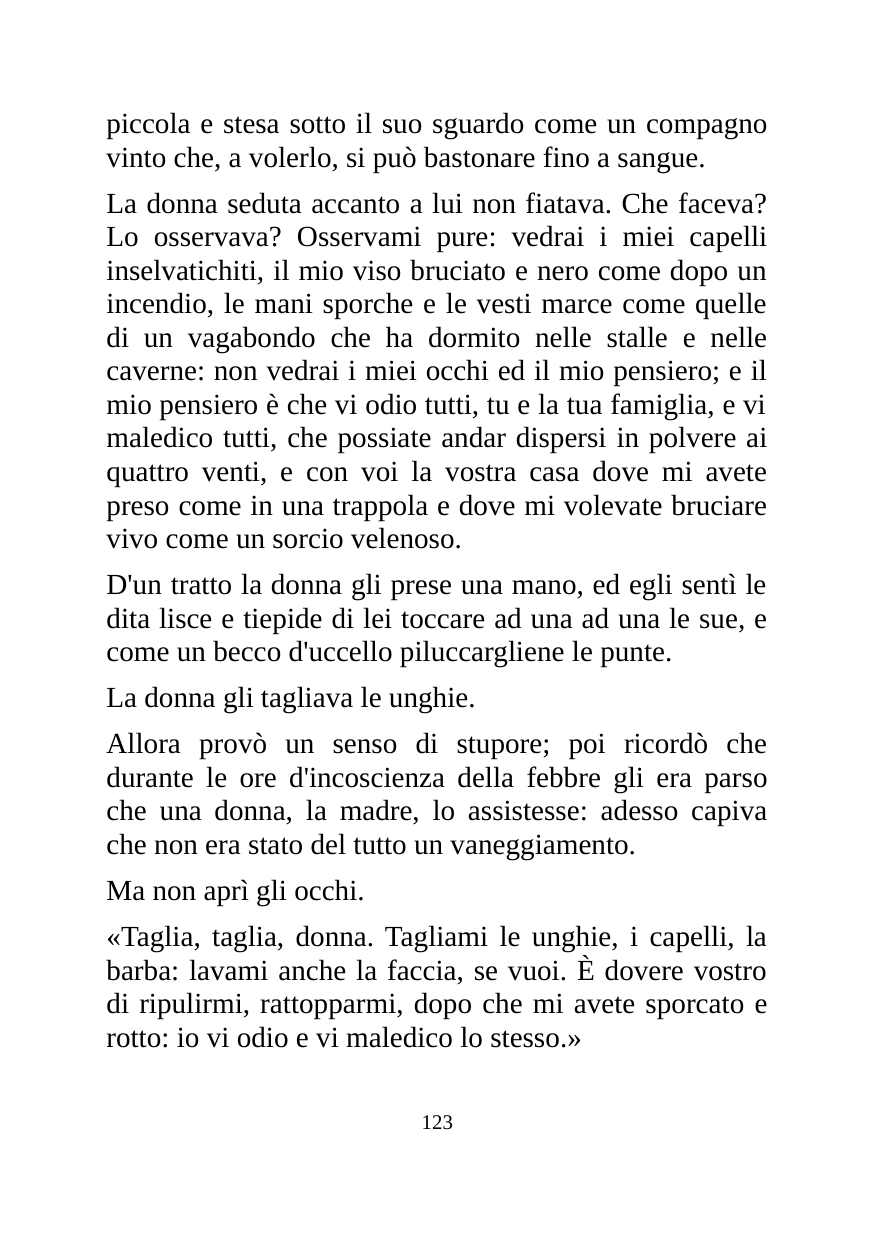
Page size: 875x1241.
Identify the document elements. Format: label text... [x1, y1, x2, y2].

text «Taglia, taglia, donna. Tagliami le unghie, i capelli, la barba: lavami anche la faccia, se vuoi. È dovere vostro di ripulirmi, rattopparmi, dopo che mi avete sporcato e rotto: io vi odio e vi maledico lo stesso.» [106, 919, 768, 1053]
text La donna seduta accanto a lui non fiatava. Che faceva? Lo osservava? Osservami pure: vedrai i miei capelli inselvatichiti, il mio viso bruciato e nero come dopo un incendio, le mani sporche e le vesti marce come quelle di un vagabondo che ha dormito nelle stalle e nelle caverne: non vedrai i miei occhi ed il mio pensiero; e il mio pensiero è che vi odio tutti, tu e la tua famiglia, e vi maledico tutti, che possiate andar dispersi in polvere ai quattro venti, e con voi la vostra casa dove mi avete preso come in una trappola e dove mi volevate bruciare vivo come un sorcio velenoso. [106, 186, 768, 555]
text La donna gli tagliava le unghie. [106, 680, 768, 714]
text piccola e stesa sotto il suo sguardo come un compagno vinto che, a volerlo, si può bastonare fino a sangue. [106, 106, 768, 173]
text Ma non aprì gli occhi. [106, 873, 768, 907]
text Allora provò un senso di stupore; poi ricordò che durante le ore d'incoscienza della febbre gli era parso che una donna, la madre, lo assistesse: adesso capiva che non era stato del tutto un vaneggiamento. [106, 726, 768, 861]
text D'un tratto la donna gli prese una mano, ed egli sentì le dita lisce e tiepide di lei toccare ad una ad una le sue, e come un becco d'uccello piluccargliene le punte. [106, 567, 768, 668]
